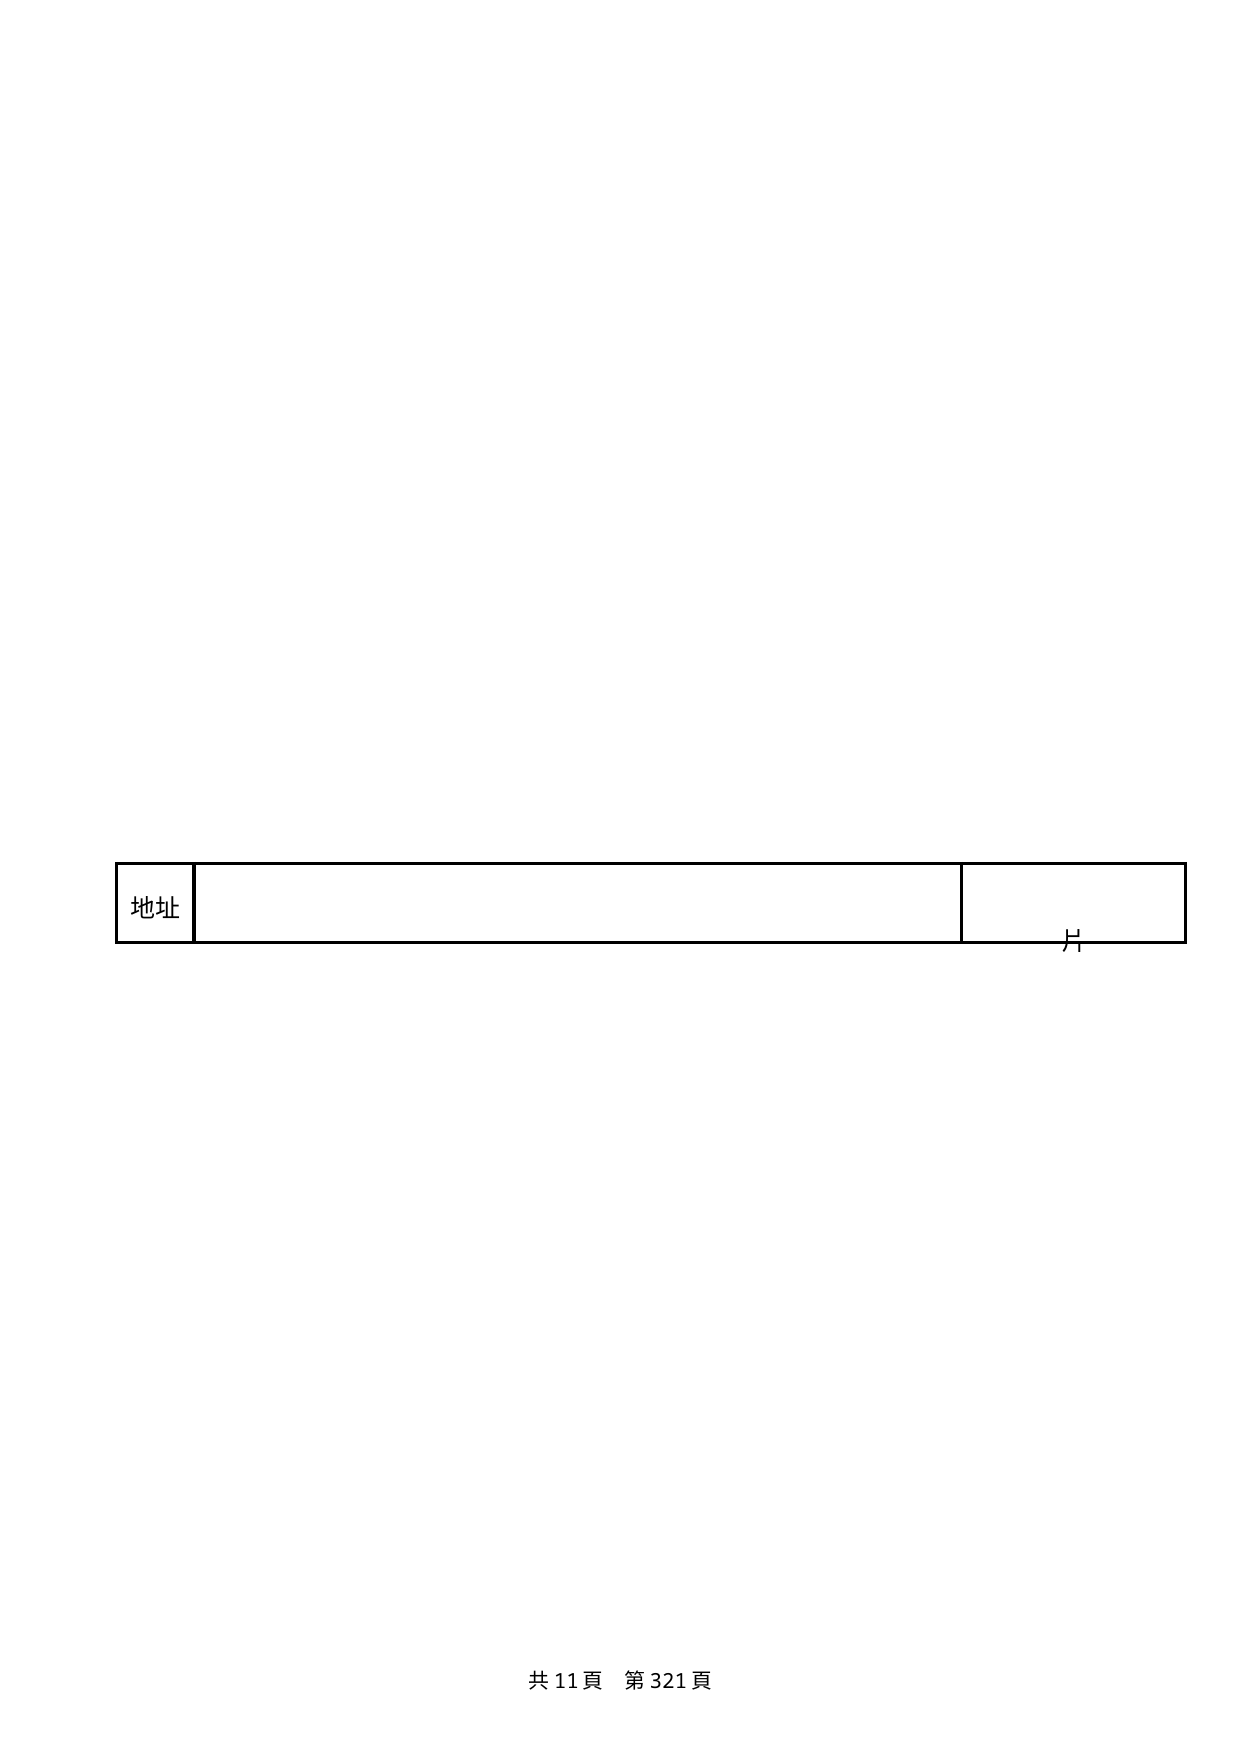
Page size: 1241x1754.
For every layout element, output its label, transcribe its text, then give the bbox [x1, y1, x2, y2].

table_header 照 片 [963, 865, 1184, 941]
table_cell [196, 865, 960, 941]
table_cell 地址 [118, 865, 192, 941]
